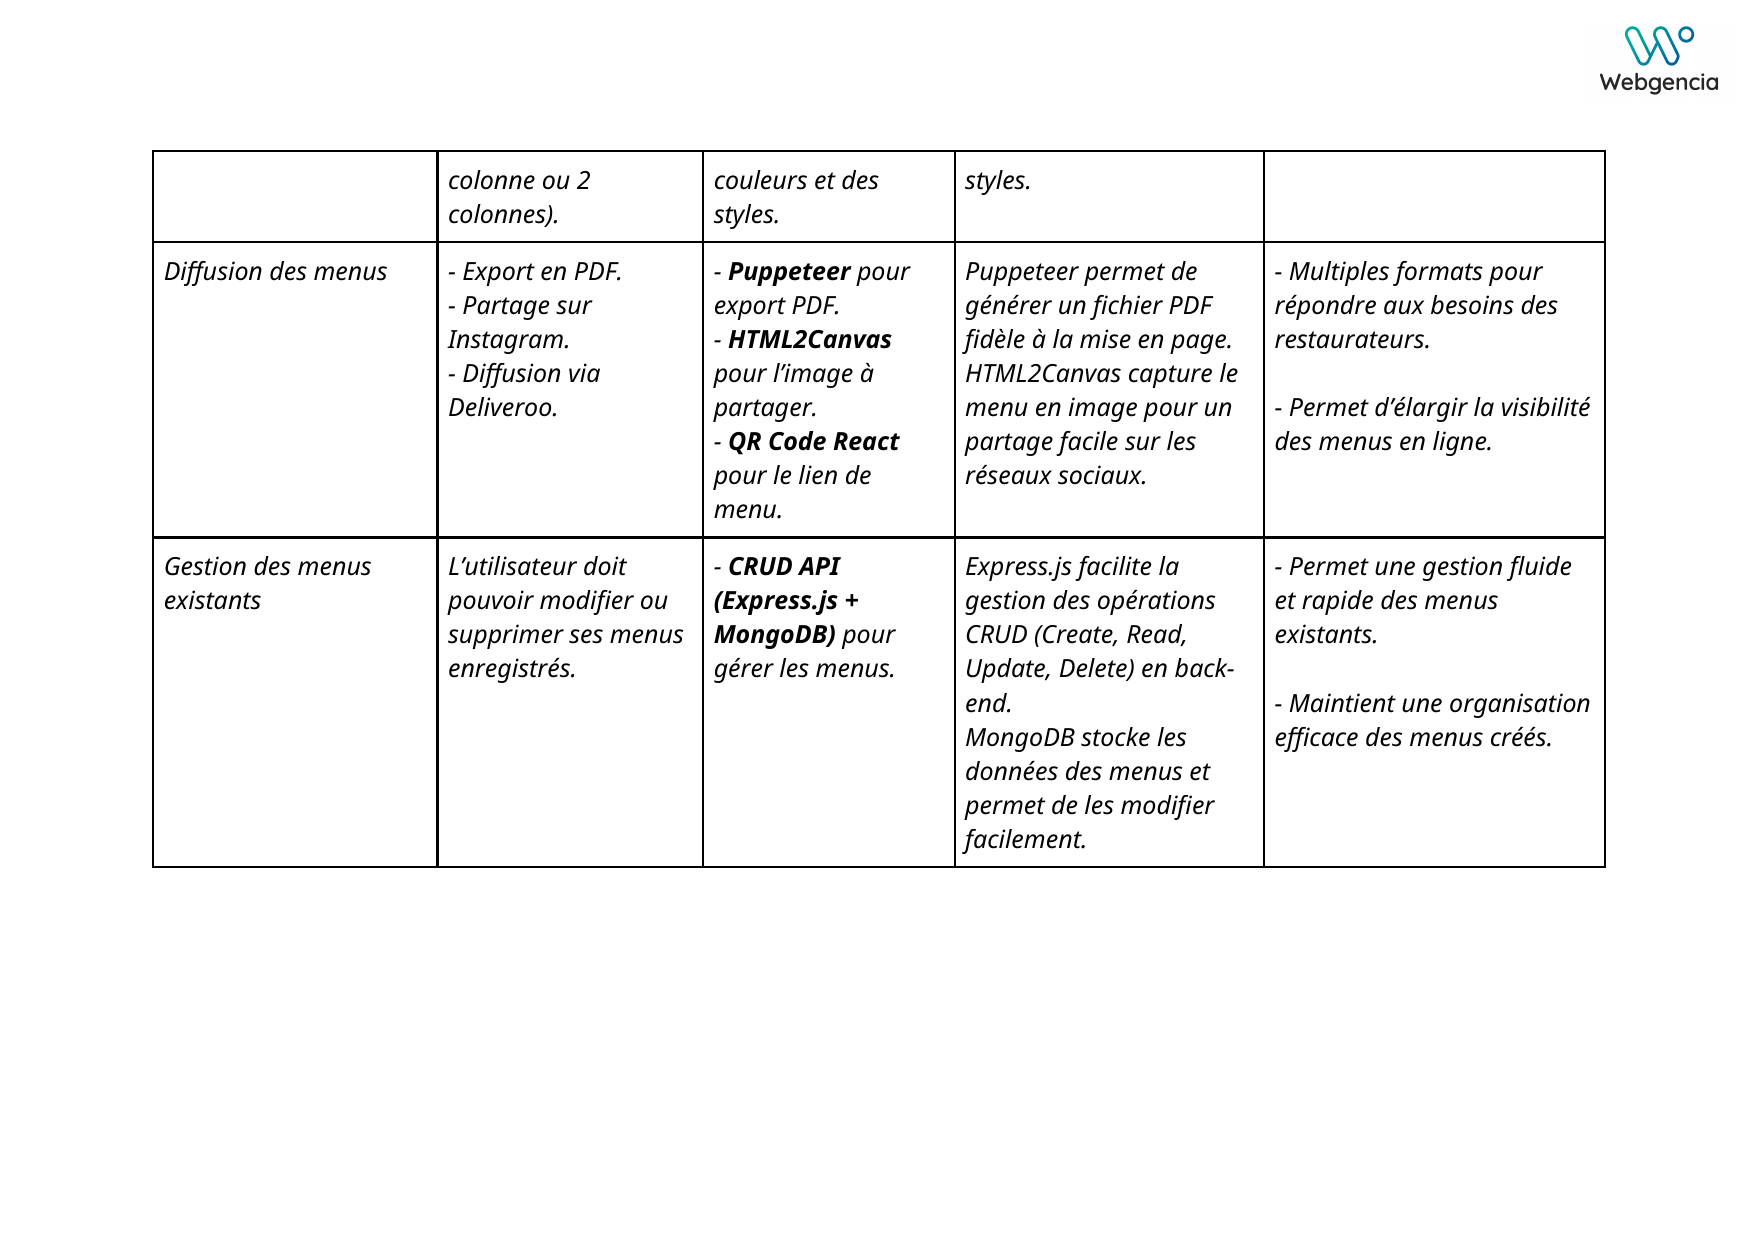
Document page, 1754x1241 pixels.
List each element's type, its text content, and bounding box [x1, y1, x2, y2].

table_cell L’utilisateur doit pouvoir modifier ou supprimer ses menus enregistrés. [439, 539, 702, 866]
table_cell [154, 152, 436, 241]
table_cell Express.js facilite la gestion des opérations CRUD (Create, Read, Update, Delete) en back-end. MongoDB stocke les données des menus et permet de les modifier facilement. [956, 539, 1263, 866]
table_cell - Permet une gestion fluide et rapide des menus existants. - Maintient une organisation efficace des menus créés. [1265, 539, 1604, 866]
table_cell Puppeteer permet de générer un fichier PDF fidèle à la mise en page. HTML2Canvas capture le menu en image pour un partage facile sur les réseaux sociaux. [956, 243, 1263, 536]
table_cell - Multiples formats pour répondre aux besoins des restaurateurs. - Permet d’élargir la visibilité des menus en ligne. [1265, 243, 1604, 536]
picture [1580, 20, 1739, 101]
table_cell [1265, 152, 1604, 241]
table_cell - CRUD API (Express.js + MongoDB) pour gérer les menus. [704, 539, 954, 866]
table_cell colonne ou 2 colonnes). [439, 152, 702, 241]
table_cell Gestion des menus existants [154, 539, 436, 866]
table_cell Diffusion des menus [154, 243, 436, 536]
table_cell - Export en PDF. - Partage sur Instagram. - Diffusion via Deliveroo. [439, 243, 702, 536]
table_cell couleurs et des styles. [704, 152, 954, 241]
table_cell styles. [956, 152, 1263, 241]
table_cell - Puppeteer pour export PDF. - HTML2Canvas pour l’image à partager. - QR Code React pour le lien de menu. [704, 243, 954, 536]
